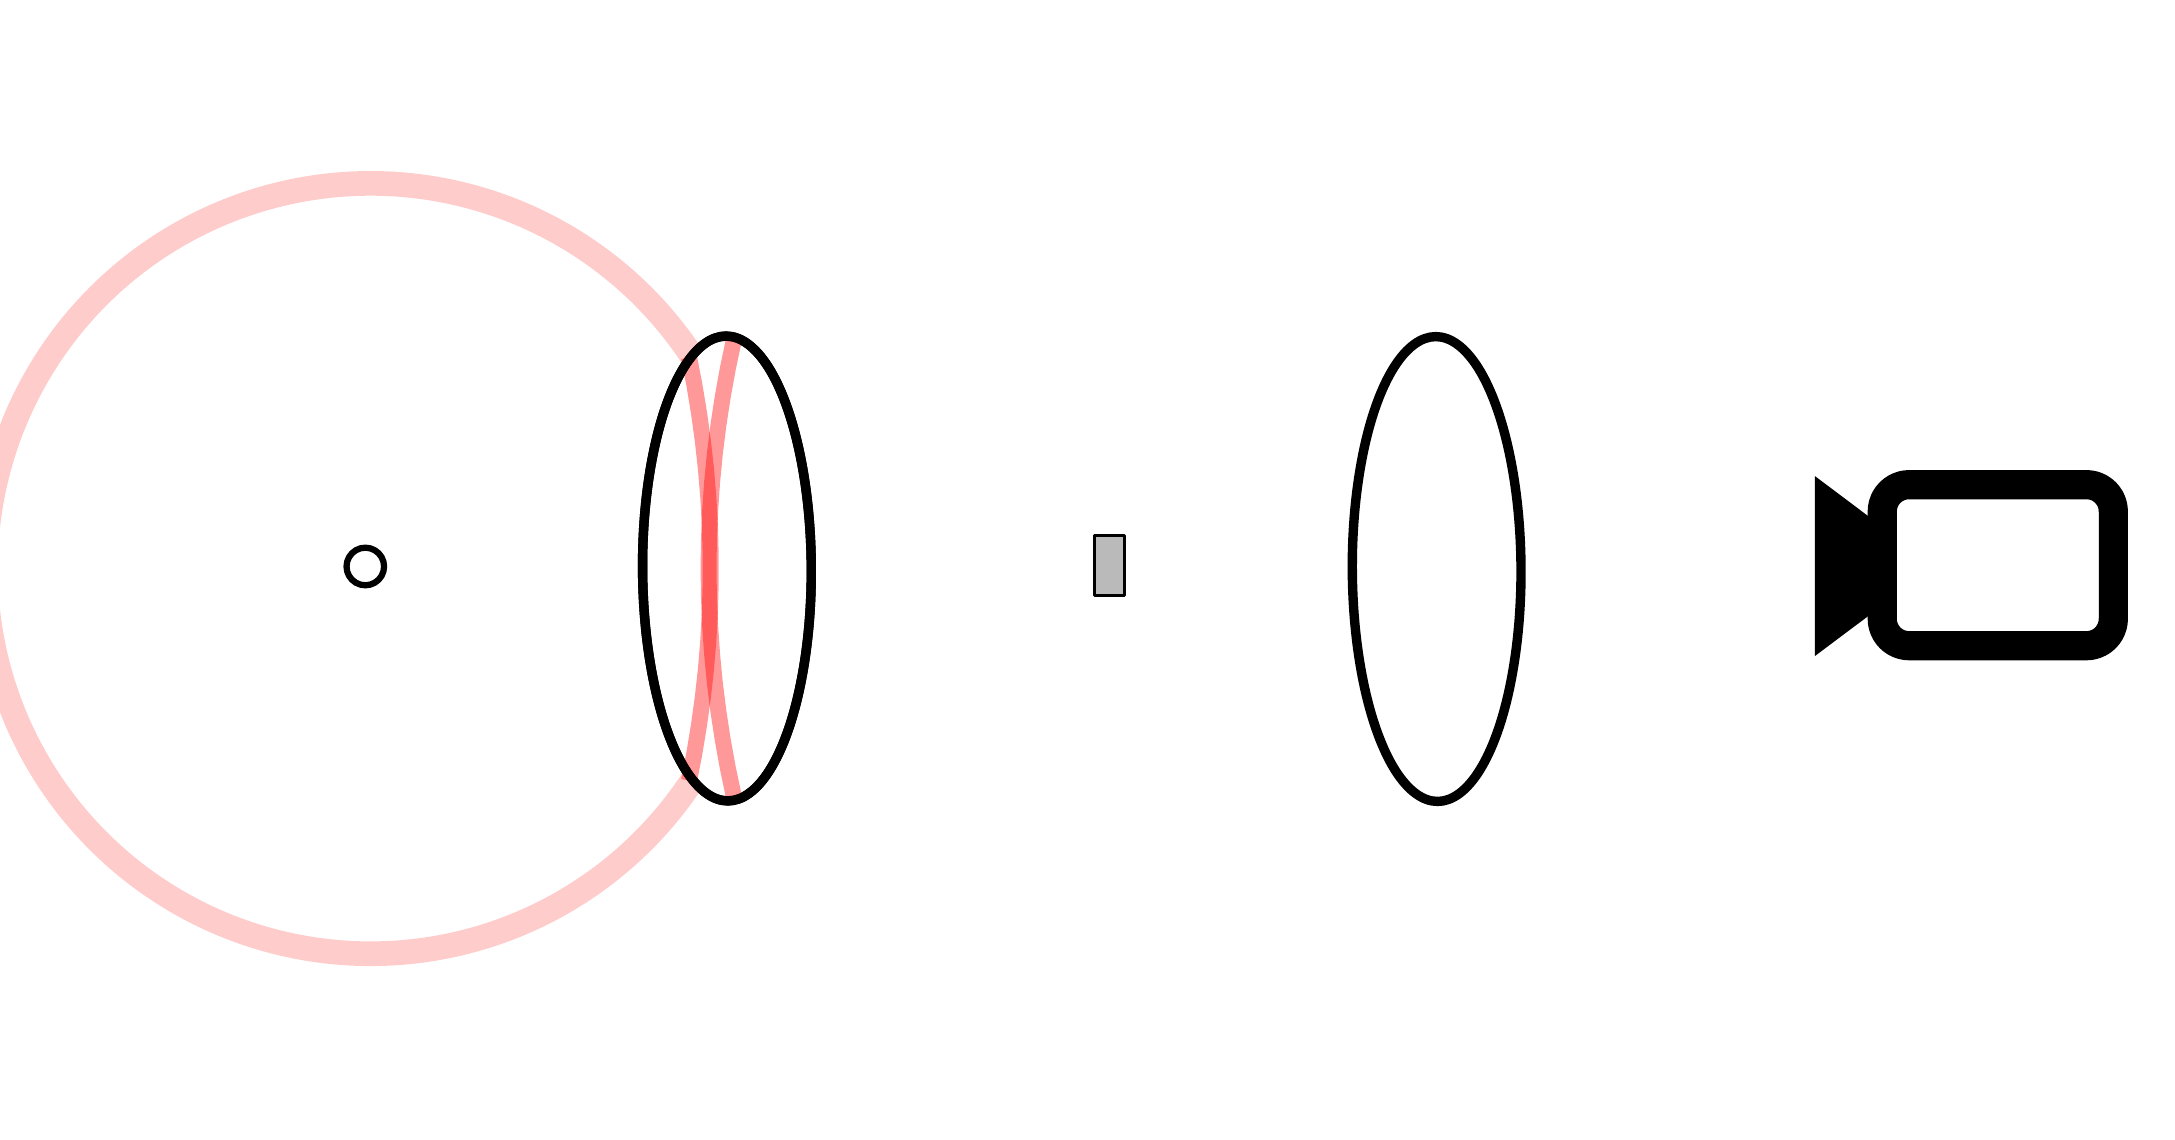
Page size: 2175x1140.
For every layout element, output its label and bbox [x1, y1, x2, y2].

text_box [1094, 535, 1125, 596]
text_box [1352, 336, 1522, 802]
text_box [1882, 484, 2114, 646]
text_box [0, 171, 698, 528]
text_box [648, 341, 806, 796]
text_box [0, 609, 699, 967]
text_box [1814, 476, 1875, 657]
